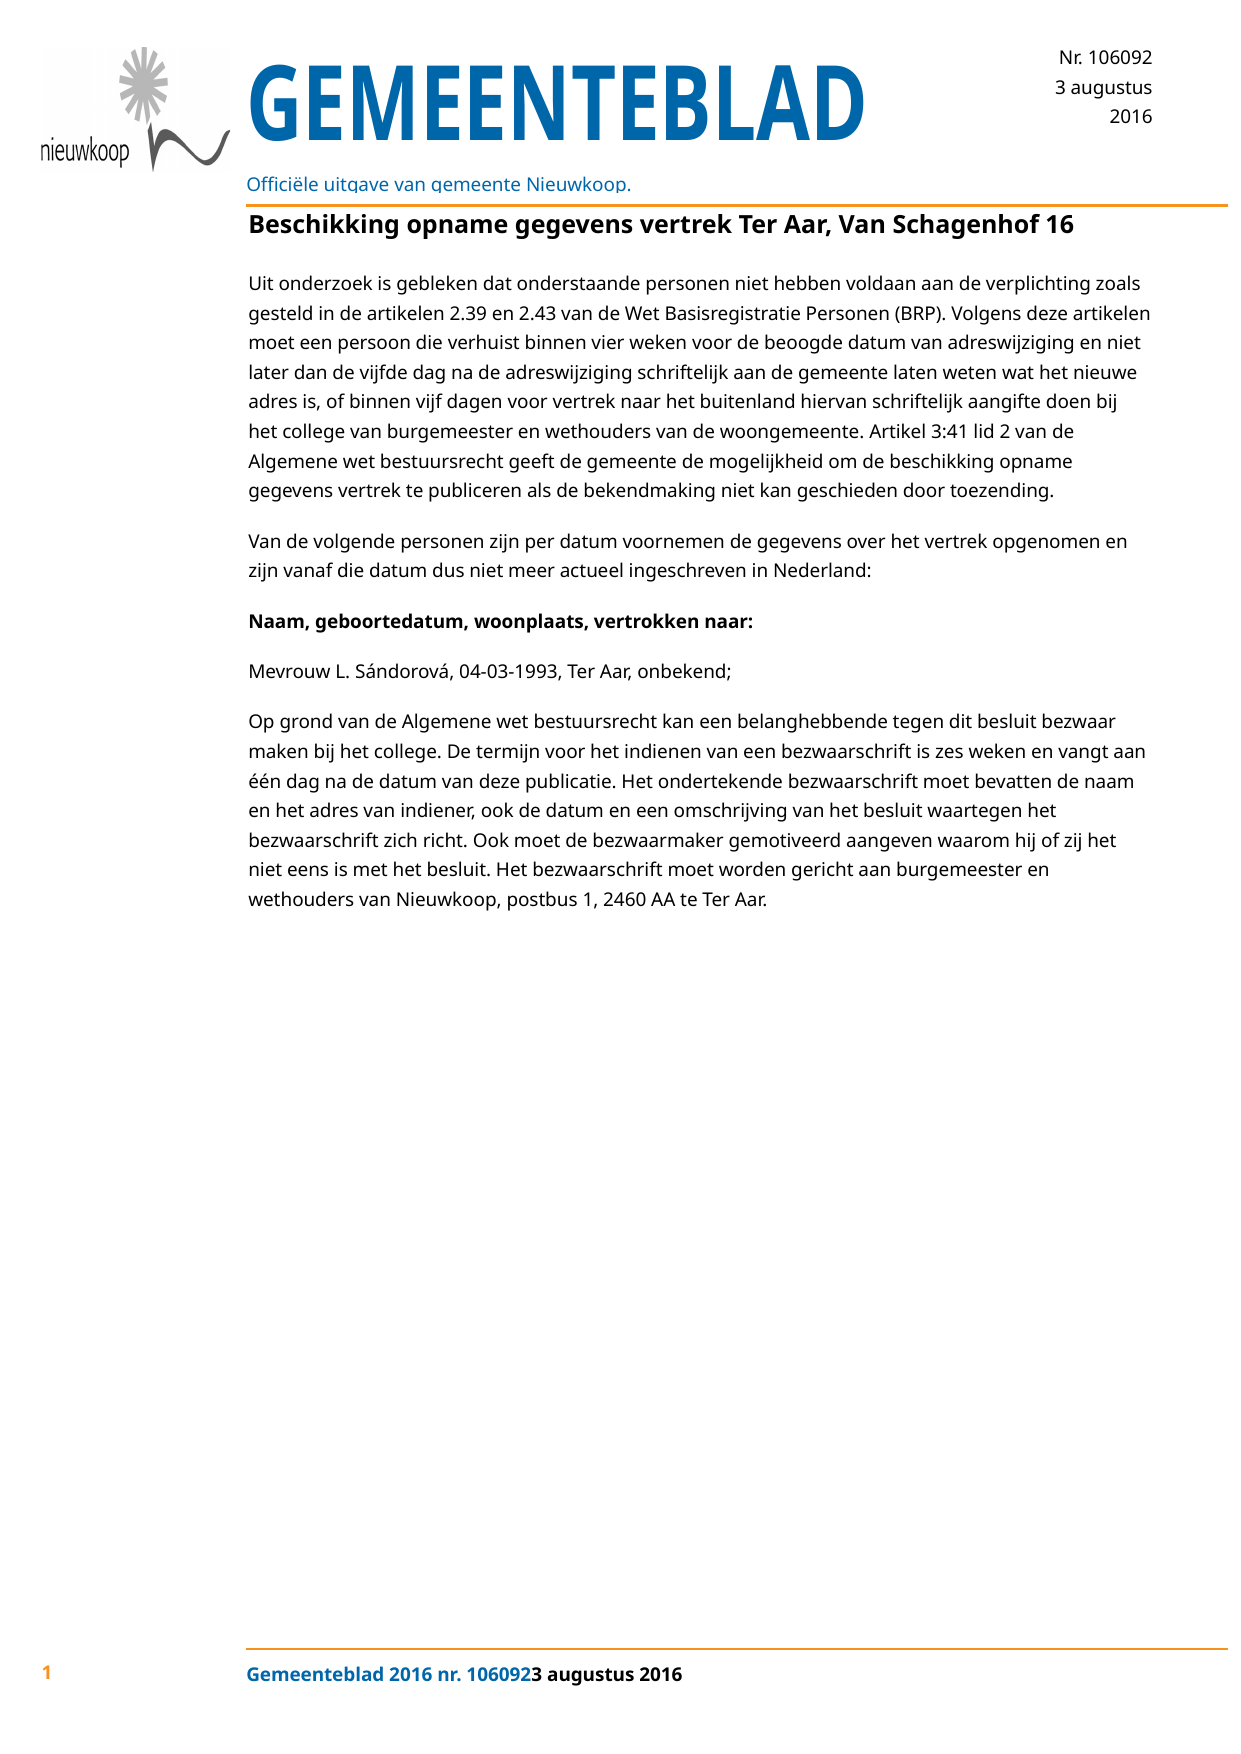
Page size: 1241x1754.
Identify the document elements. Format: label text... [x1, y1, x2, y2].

picture [41, 47, 231, 172]
text Van de volgende personen zijn per datum voornemen de gegevens over het vertrek opgenomen en zijn vanaf die datum dus niet meer actueel ingeschreven in Nederland: [248, 528, 1152, 583]
text Op grond van de Algemene wet bestuursrecht kan een belanghebbende tegen dit besluit bezwaar maken bij het college. De termijn voor het indienen van een bezwaarschrift is zes weken en vangt aan één dag na de datum van deze publicatie. Het ondertekende bezwaarschrift moet bevatten de naam en het adres van indiener, ook de datum en een omschrijving van het besluit waartegen het bezwaarschrift zich richt. Ook moet de bezwaarmaker gemotiveerd aangeven waarom hij of zij het niet eens is met het besluit. Het bezwaarschrift moet worden gericht aan burgemeester en wethouders van Nieuwkoop, postbus 1, 2460 AA te Ter Aar. [248, 709, 1152, 912]
text Mevrouw L. Sándorová, 04-03-1993, Ter Aar, onbekend; [248, 658, 1152, 684]
text Uit onderzoek is gebleken dat onderstaande personen niet hebben voldaan aan de verplichting zoals gesteld in de artikelen 2.39 en 2.43 van de Wet Basisregistratie Personen (BRP). Volgens deze artikelen moet een persoon die verhuist binnen vier weken voor de beoogde datum van adreswijziging en niet later dan de vijfde dag na de adreswijziging schriftelijk aan de gemeente laten weten wat het nieuwe adres is, of binnen vijf dagen voor vertrek naar het buitenland hiervan schriftelijk aangifte doen bij het college van burgemeester en wethouders van de woongemeente. Artikel 3:41 lid 2 van de Algemene wet bestuursrecht geeft de gemeente de mogelijkheid om de beschikking opname gegevens vertrek te publiceren als de bekendmaking niet kan geschieden door toezending. [248, 270, 1152, 503]
text Beschikking opname gegevens vertrek Ter Aar, Van Schagenhof 16 [248, 207, 1152, 241]
text Naam, geboortedatum, woonplaats, vertrokken naar: [248, 608, 1152, 633]
